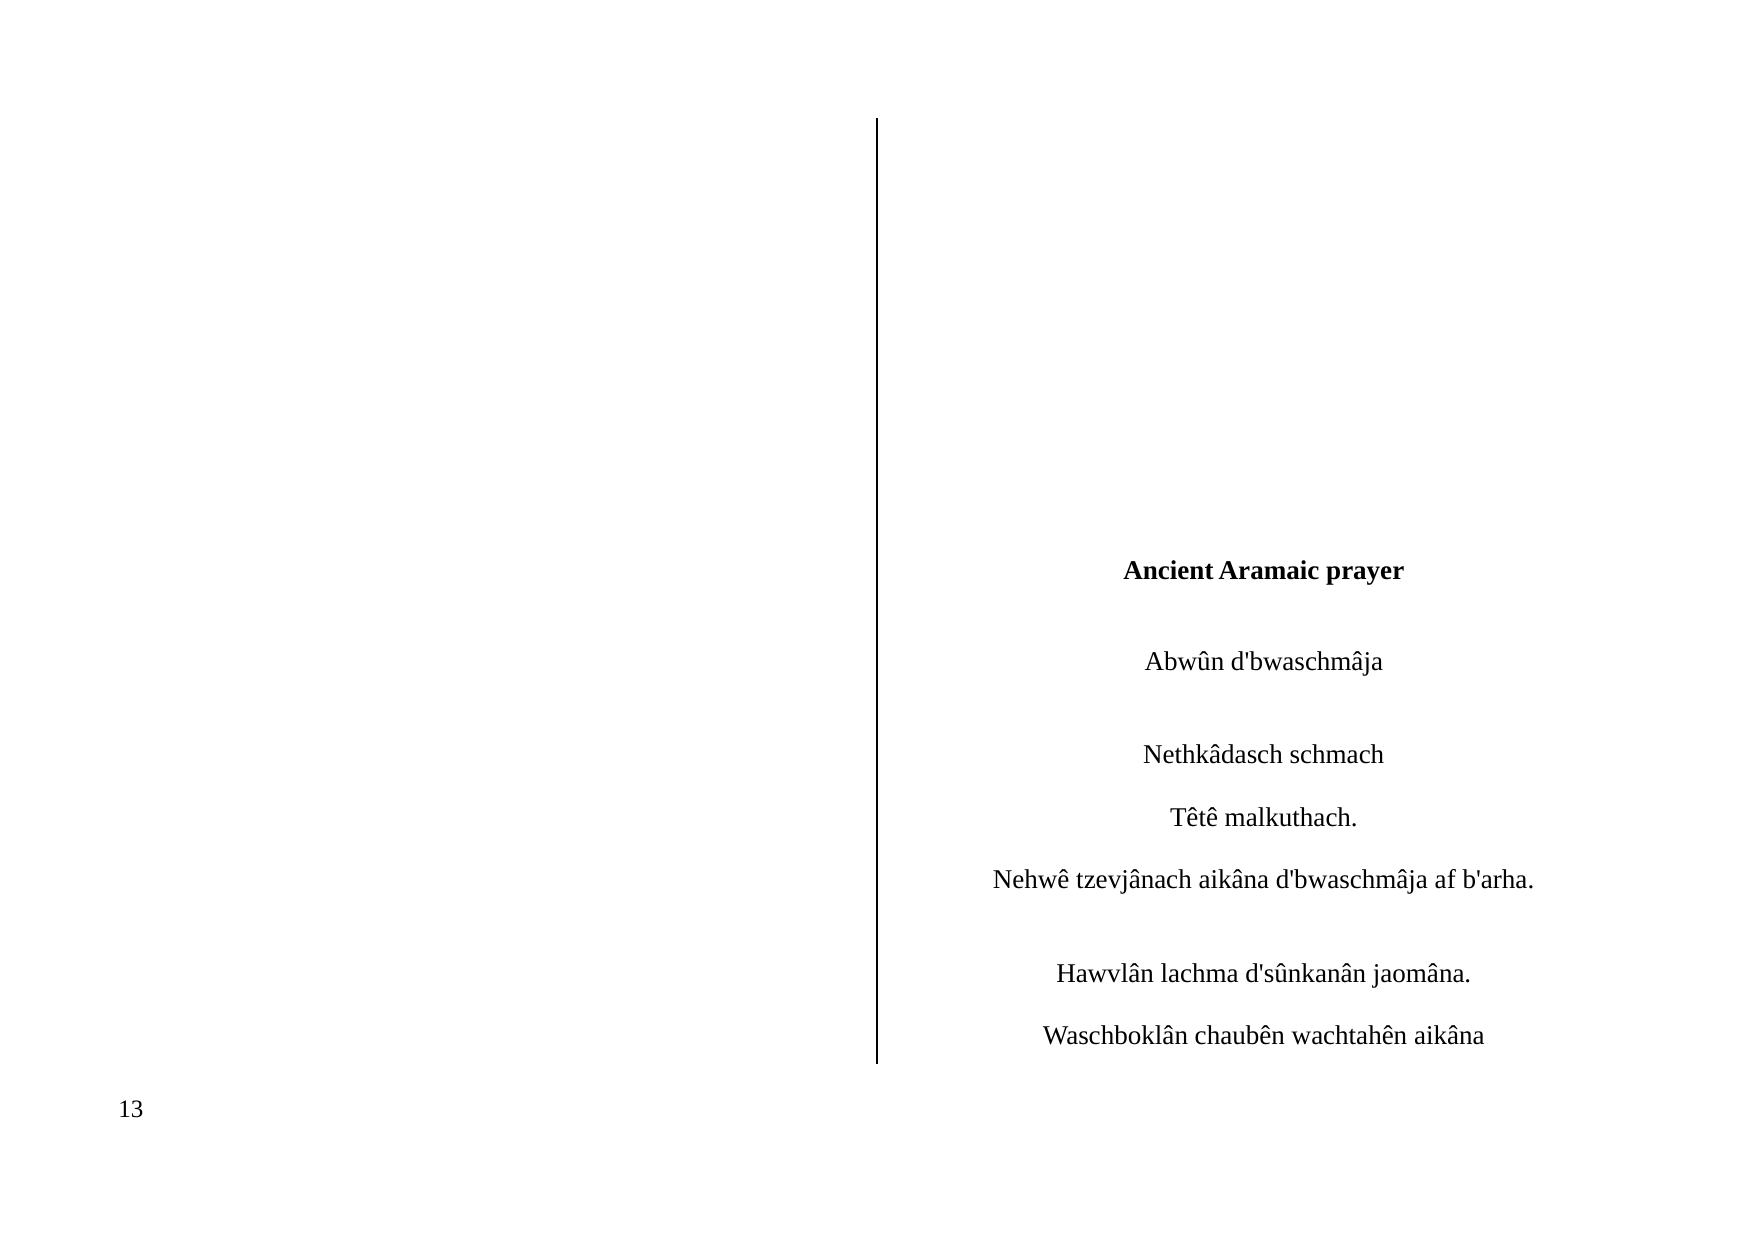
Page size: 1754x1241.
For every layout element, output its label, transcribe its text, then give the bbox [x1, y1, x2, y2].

text Têtê malkuthach. [892, 801, 1635, 832]
text Nethkâdasch schmach [892, 739, 1635, 770]
text Waschboklân chaubên wachtahên aikâna [892, 1019, 1635, 1050]
text Hawvlân lachma d'sûnkanân jaomâna. [892, 957, 1635, 1019]
text Abwûn d'bwaschmâja [892, 645, 1635, 676]
text Ancient Aramaic prayer [892, 554, 1635, 614]
text Nehwê tzevjânach aikâna d'bwaschmâja af b'arha. [892, 863, 1635, 894]
